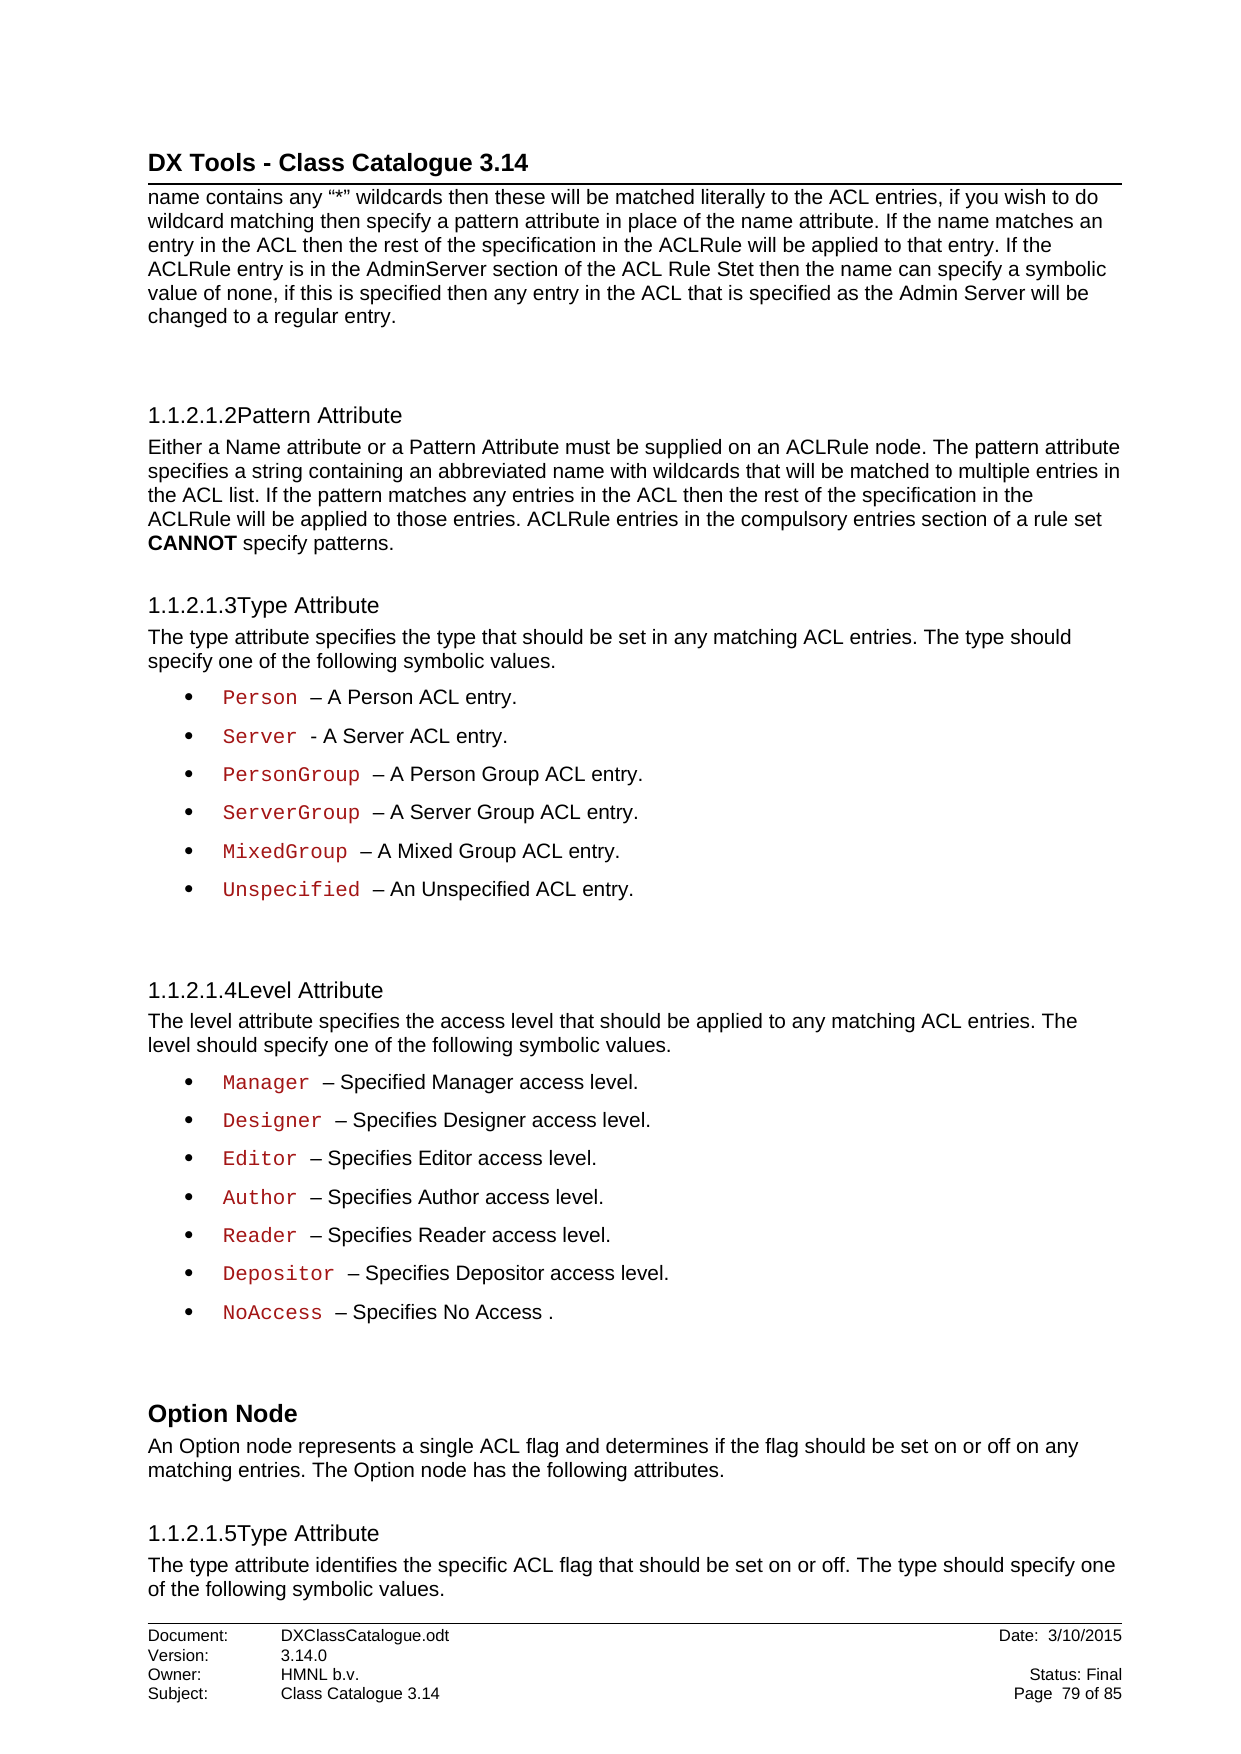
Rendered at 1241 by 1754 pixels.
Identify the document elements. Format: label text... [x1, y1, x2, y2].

list Person – A Person ACL entry. [185, 685, 1122, 711]
list Editor – Specifies Editor access level. [185, 1146, 1122, 1172]
list PersonGroup – A Person Group ACL entry. [185, 762, 1122, 788]
list ServerGroup – A Server Group ACL entry. [185, 800, 1122, 826]
list Server - A Server ACL entry. [185, 723, 1122, 749]
list Depositor – Specifies Depositor access level. [185, 1261, 1122, 1287]
text Either a Name attribute or a Pattern Attribute must be supplied on an ACLRule node. The pattern attribute specifies a string containing an abbreviated name with wildcards that will be matched to multiple entries in the ACL list. If the pattern matches any entries in the ACL then the rest of the specification in the ACLRule will be applied to those entries. ACLRule entries in the compulsory entries section of a rule set CANNOT specify patterns. [148, 435, 1122, 554]
subtitle Type Attribute [148, 592, 1122, 618]
subtitle Level Attribute [148, 977, 1122, 1003]
text name contains any “*” wildcards then these will be matched literally to the ACL entries, if you wish to do wildcard matching then specify a pattern attribute in place of the name attribute. If the name matches an entry in the ACL then the rest of the specification in the ACLRule will be applied to that entry. If the ACLRule entry is in the AdminServer section of the ACL Rule Stet then the name can specify a symbolic value of none, if this is specified then any entry in the ACL that is specified as the Admin Server will be changed to a regular entry. [148, 185, 1122, 328]
list Unspecified – An Unspecified ACL entry. [185, 877, 1122, 903]
list Author – Specifies Author access level. [185, 1184, 1122, 1210]
text The type attribute specifies the type that should be set in any matching ACL entries. The type should specify one of the following symbolic values. [148, 625, 1122, 673]
text An Option node represents a single ACL flag and determines if the flag should be set on or off on any matching entries. The Option node has the following attributes. [148, 1434, 1122, 1482]
text The level attribute specifies the access level that should be applied to any matching ACL entries. The level should specify one of the following symbolic values. [148, 1009, 1122, 1057]
list Reader – Specifies Reader access level. [185, 1223, 1122, 1249]
subtitle Type Attribute [148, 1520, 1122, 1546]
list Manager – Specified Manager access level. [185, 1069, 1122, 1095]
list MixedGroup – A Mixed Group ACL entry. [185, 838, 1122, 864]
subtitle Option Node [148, 1399, 1122, 1428]
list Designer – Specifies Designer access level. [185, 1108, 1122, 1134]
list NoAccess – Specifies No Access . [185, 1299, 1122, 1325]
text The type attribute identifies the specific ACL flag that should be set on or off. The type should specify one of the following symbolic values. [148, 1552, 1122, 1600]
subtitle Pattern Attribute [148, 402, 1122, 428]
